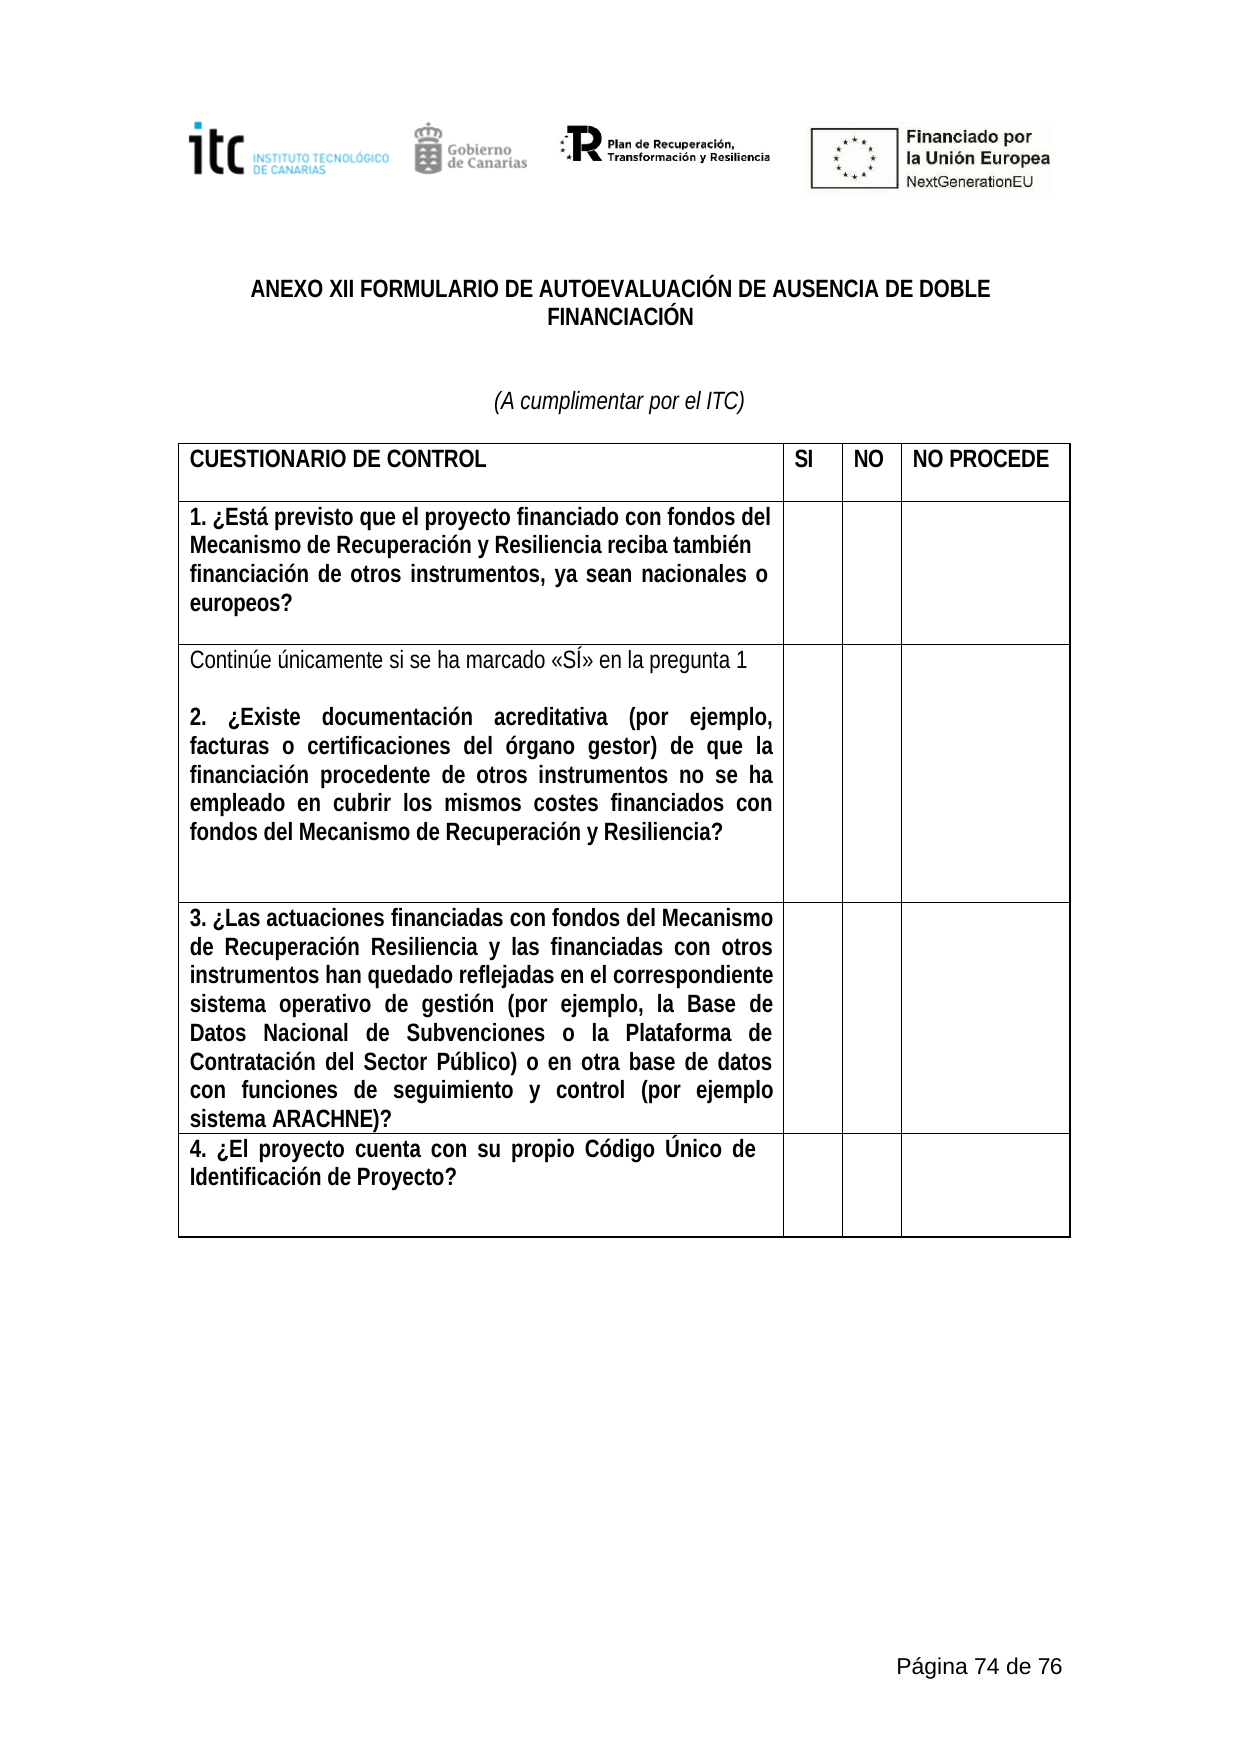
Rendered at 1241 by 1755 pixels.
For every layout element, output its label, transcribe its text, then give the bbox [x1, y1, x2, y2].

table_header NO [843, 444, 901, 501]
table_cell [784, 903, 842, 1132]
table_cell [784, 502, 842, 644]
table_cell [902, 1134, 1069, 1236]
table_cell [902, 645, 1069, 902]
table_cell Continúe únicamente si se ha marcado «SÍ» en la pregunta 1 2. ¿Existe documentación acreditativa (por ejemplo, facturas o certificaciones del órgano gestor) de que la financiación procedente de otros instrumentos no se ha empleado en cubrir los mismos costes financiados con fondos del Mecanismo de Recuperación y Resiliencia? [179, 645, 783, 902]
table_cell [784, 645, 842, 902]
table_cell [902, 502, 1069, 644]
table_cell [843, 502, 901, 644]
table_header NO PROCEDE [902, 444, 1069, 501]
table_cell 3. ¿Las actuaciones financiadas con fondos del Mecanismo de Recuperación Resiliencia y las financiadas con otros instrumentos han quedado reflejadas en el correspondiente sistema operativo de gestión (por ejemplo, la Base de Datos Nacional de Subvenciones o la Plataforma de Contratación del Sector Público) o en otra base de datos con funciones de seguimiento y control (por ejemplo sistema ARACHNE)? [179, 903, 783, 1132]
table_cell [902, 903, 1069, 1132]
table_cell 4. ¿El proyecto cuenta con su propio Código Único de Identificación de Proyecto? [179, 1134, 783, 1236]
text (A cumplimentar por el ITC) [494, 386, 747, 415]
table_cell [843, 1134, 901, 1236]
table_cell [784, 1134, 842, 1236]
table_cell [843, 903, 901, 1132]
table_cell 1. ¿Está previsto que el proyecto financiado con fondos del Mecanismo de Recuperación y Resiliencia reciba también financiación de otros instrumentos, ya sean nacionales o europeos? [179, 502, 783, 644]
table_cell [843, 645, 901, 902]
subtitle ANEXO XII FORMULARIO DE AUTOEVALUACIÓN DE AUSENCIA DE DOBLE FINANCIACIÓN [177, 274, 1064, 331]
table_header CUESTIONARIO DE CONTROL [179, 444, 783, 501]
table_header SI [784, 444, 842, 501]
